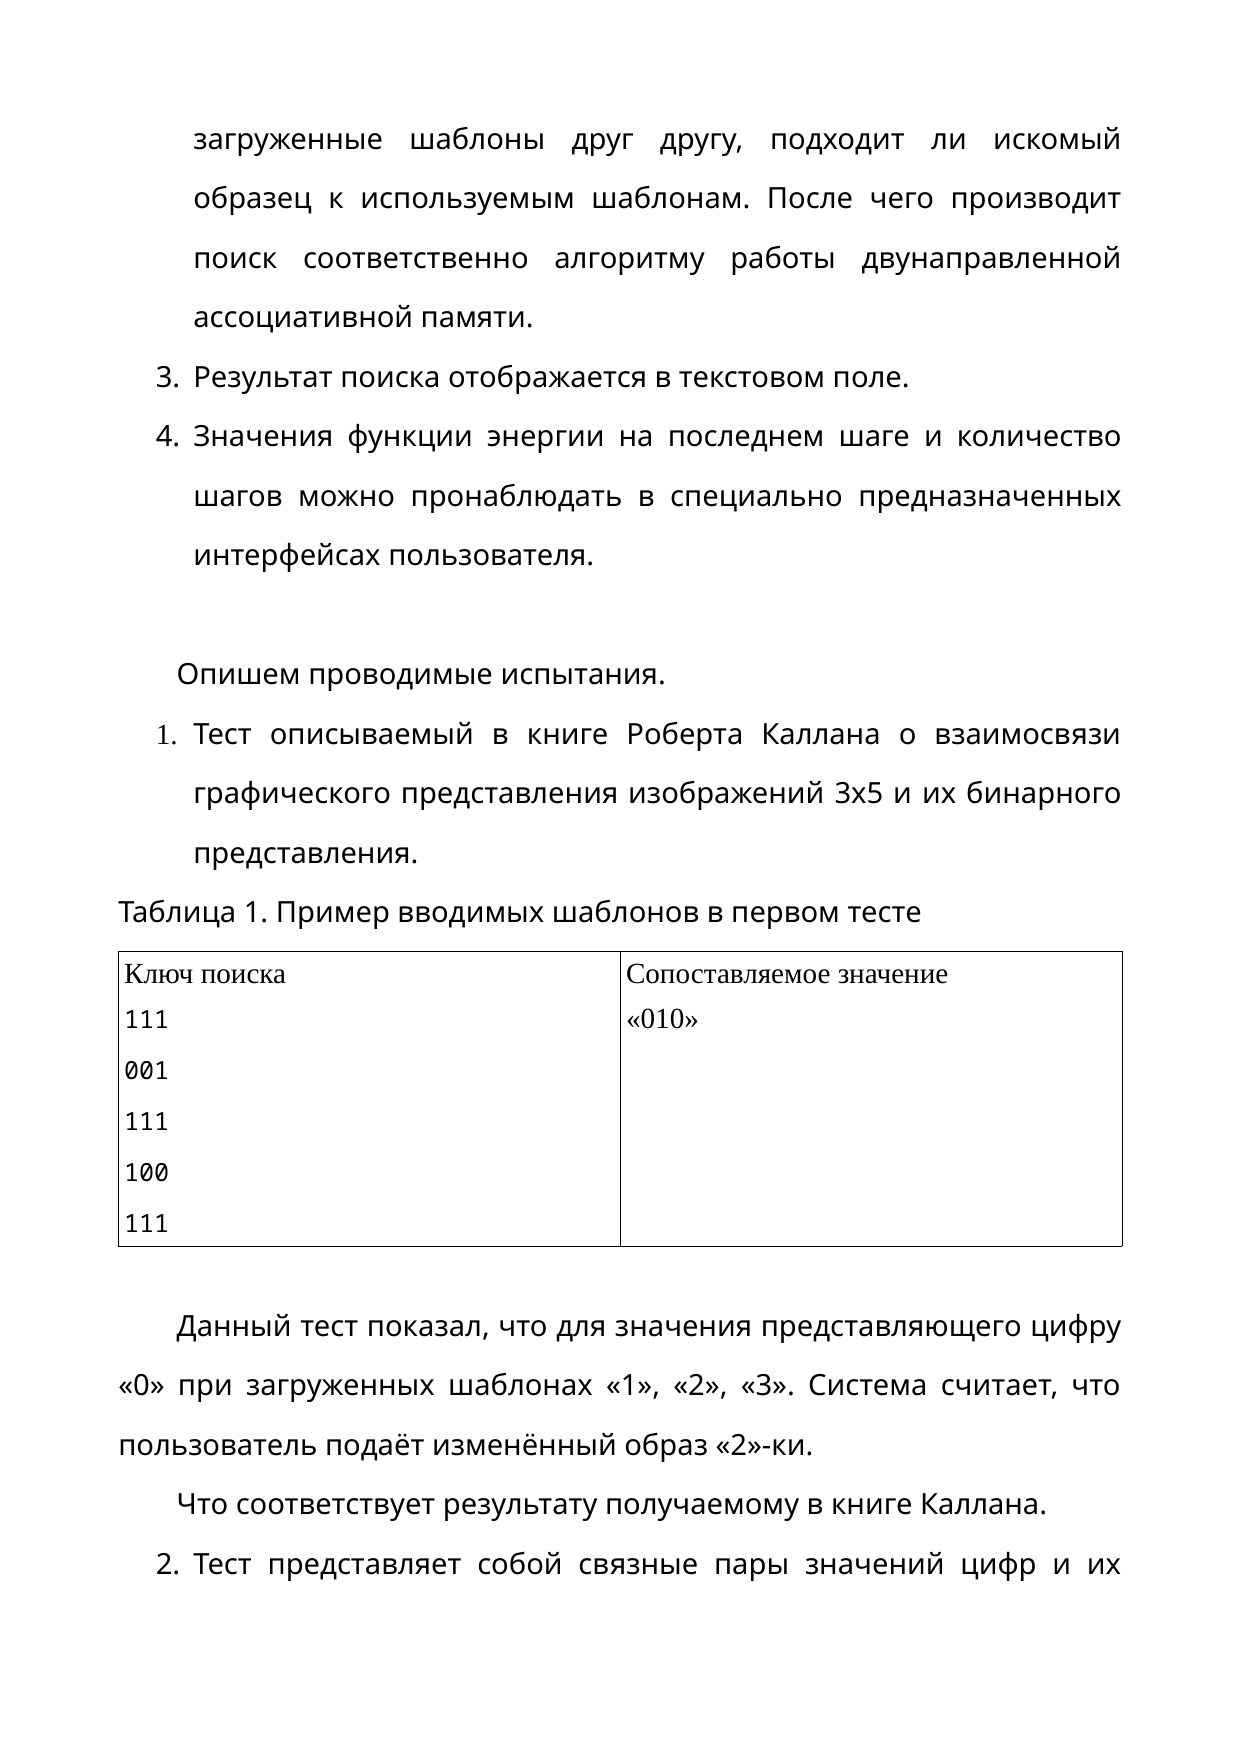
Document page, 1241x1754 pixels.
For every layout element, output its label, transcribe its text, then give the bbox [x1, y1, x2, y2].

list Тест представляет собой связные пары значений цифр и их [156, 1543, 1122, 1583]
text Таблица 1. Пример вводимых шаблонов в первом тесте [118, 891, 1122, 931]
table_cell «010» [621, 996, 1122, 1246]
text Опишем проводимые испытания. [118, 653, 1122, 693]
table_cell 111 001 111 100 111 [119, 996, 620, 1246]
text Что соответствует результату получаемому в книге Каллана. [118, 1484, 1122, 1523]
table_header Сопоставляемое значение [621, 952, 1122, 996]
list Результат поиска отображается в текстовом поле. [156, 356, 1122, 396]
text Данный тест показал, что для значения представляющего цифру «0» при загруженных шаблонах «1», «2», «3». Система считает, что пользователь подаёт изменённый образ «2»-ки. [118, 1305, 1122, 1464]
list Тест описываемый в книге Роберта Каллана о взаимосвязи графического представления изображений 3х5 и их бинарного представления. [156, 713, 1122, 872]
list загруженные шаблоны друг другу, подходит ли искомый образец к используемым шаблонам. После чего производит поиск соответственно алгоритму работы двунаправленной ассоциативной памяти. [156, 118, 1122, 336]
table_header Ключ поиска [119, 952, 620, 996]
list Значения функции энергии на последнем шаге и количество шагов можно пронаблюдать в специально предназначенных интерфейсах пользователя. [156, 416, 1122, 574]
